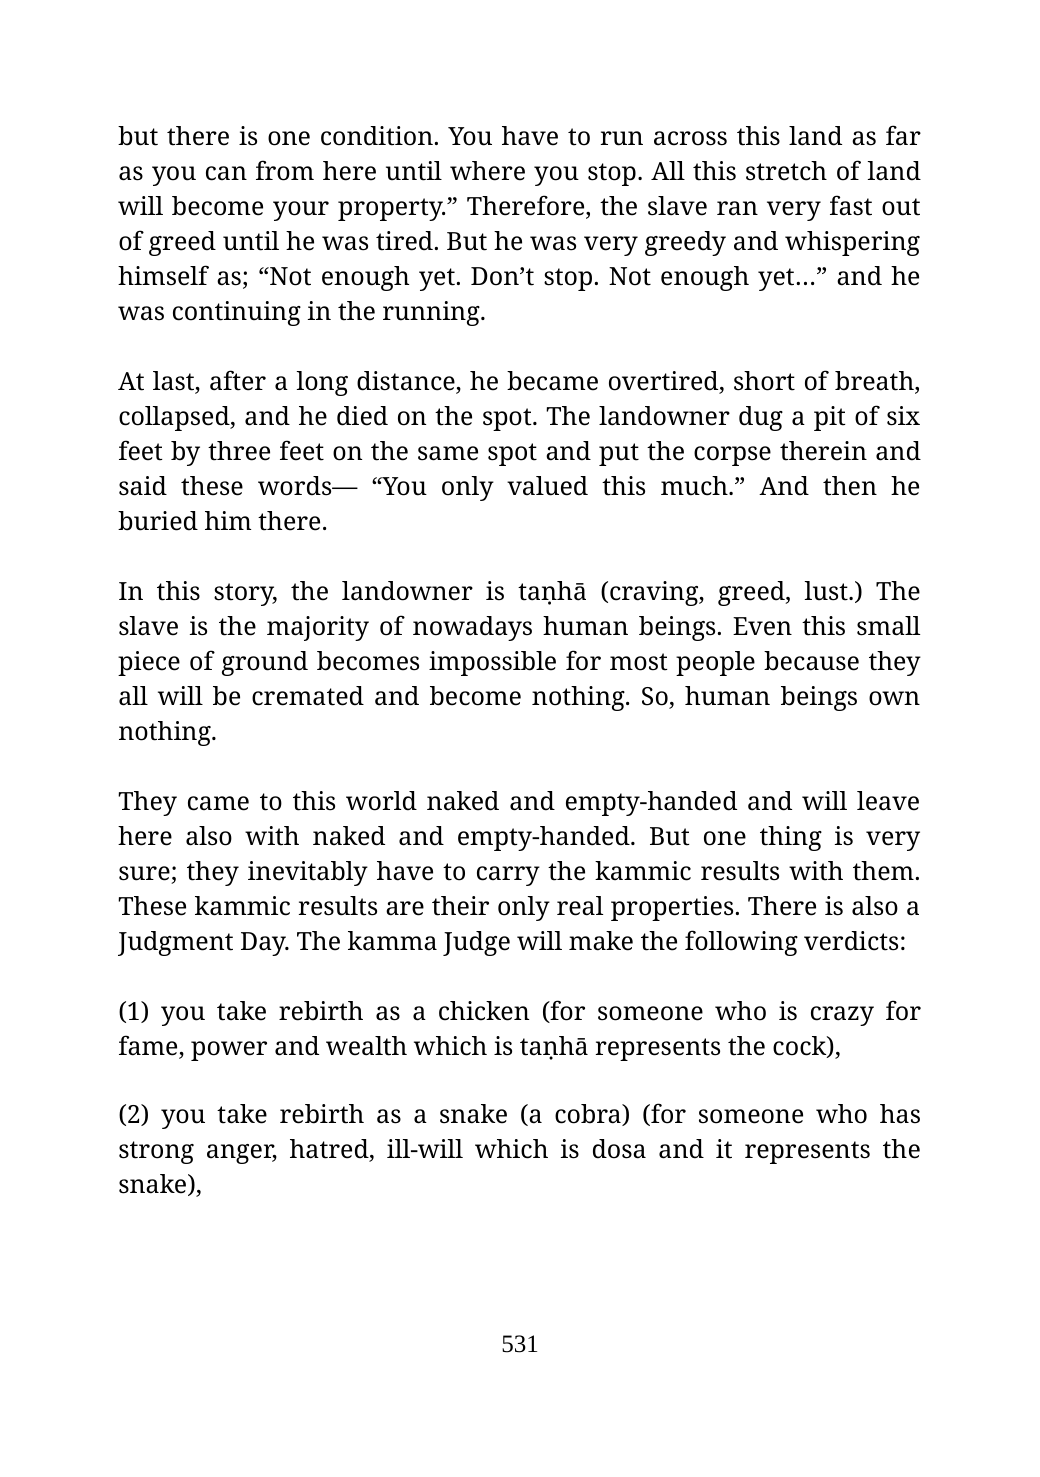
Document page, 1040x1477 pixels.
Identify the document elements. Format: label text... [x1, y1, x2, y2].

text (2) you take rebirth as a snake (a cobra) (for someone who has strong anger, hatred, ill-will which is dosa and it represents the snake), [118, 1096, 922, 1201]
text but there is one condition. You have to run across this land as far as you can from here until where you stop. All this stretch of land will become your property.” Therefore, the slave ran very fast out of greed until he was tired. But he was very greedy and whispering himself as; “Not enough yet. Don’t stop. Not enough yet…” and he was continuing in the running. At last, after a long distance, he became overtired, short of breath, collapsed, and he died on the spot. The landowner dug a pit of six feet by three feet on the same spot and put the corpse therein and said these words— “You only valued this much.” And then he buried him there. In this story, the landowner is taṇhā (craving, greed, lust.) The slave is the majority of nowadays human beings. Even this small piece of ground becomes impossible for most people because they all will be cremated and become nothing. So, human beings own nothing. They came to this world naked and empty-handed and will leave here also with naked and empty-handed. But one thing is very sure; they inevitably have to carry the kammic results with them. These kammic results are their only real properties. There is also a Judgment Day. The kamma Judge will make the following verdicts: (1) you take rebirth as a chicken (for someone who is crazy for fame, power and wealth which is taṇhā represents the cock), [118, 118, 922, 1063]
